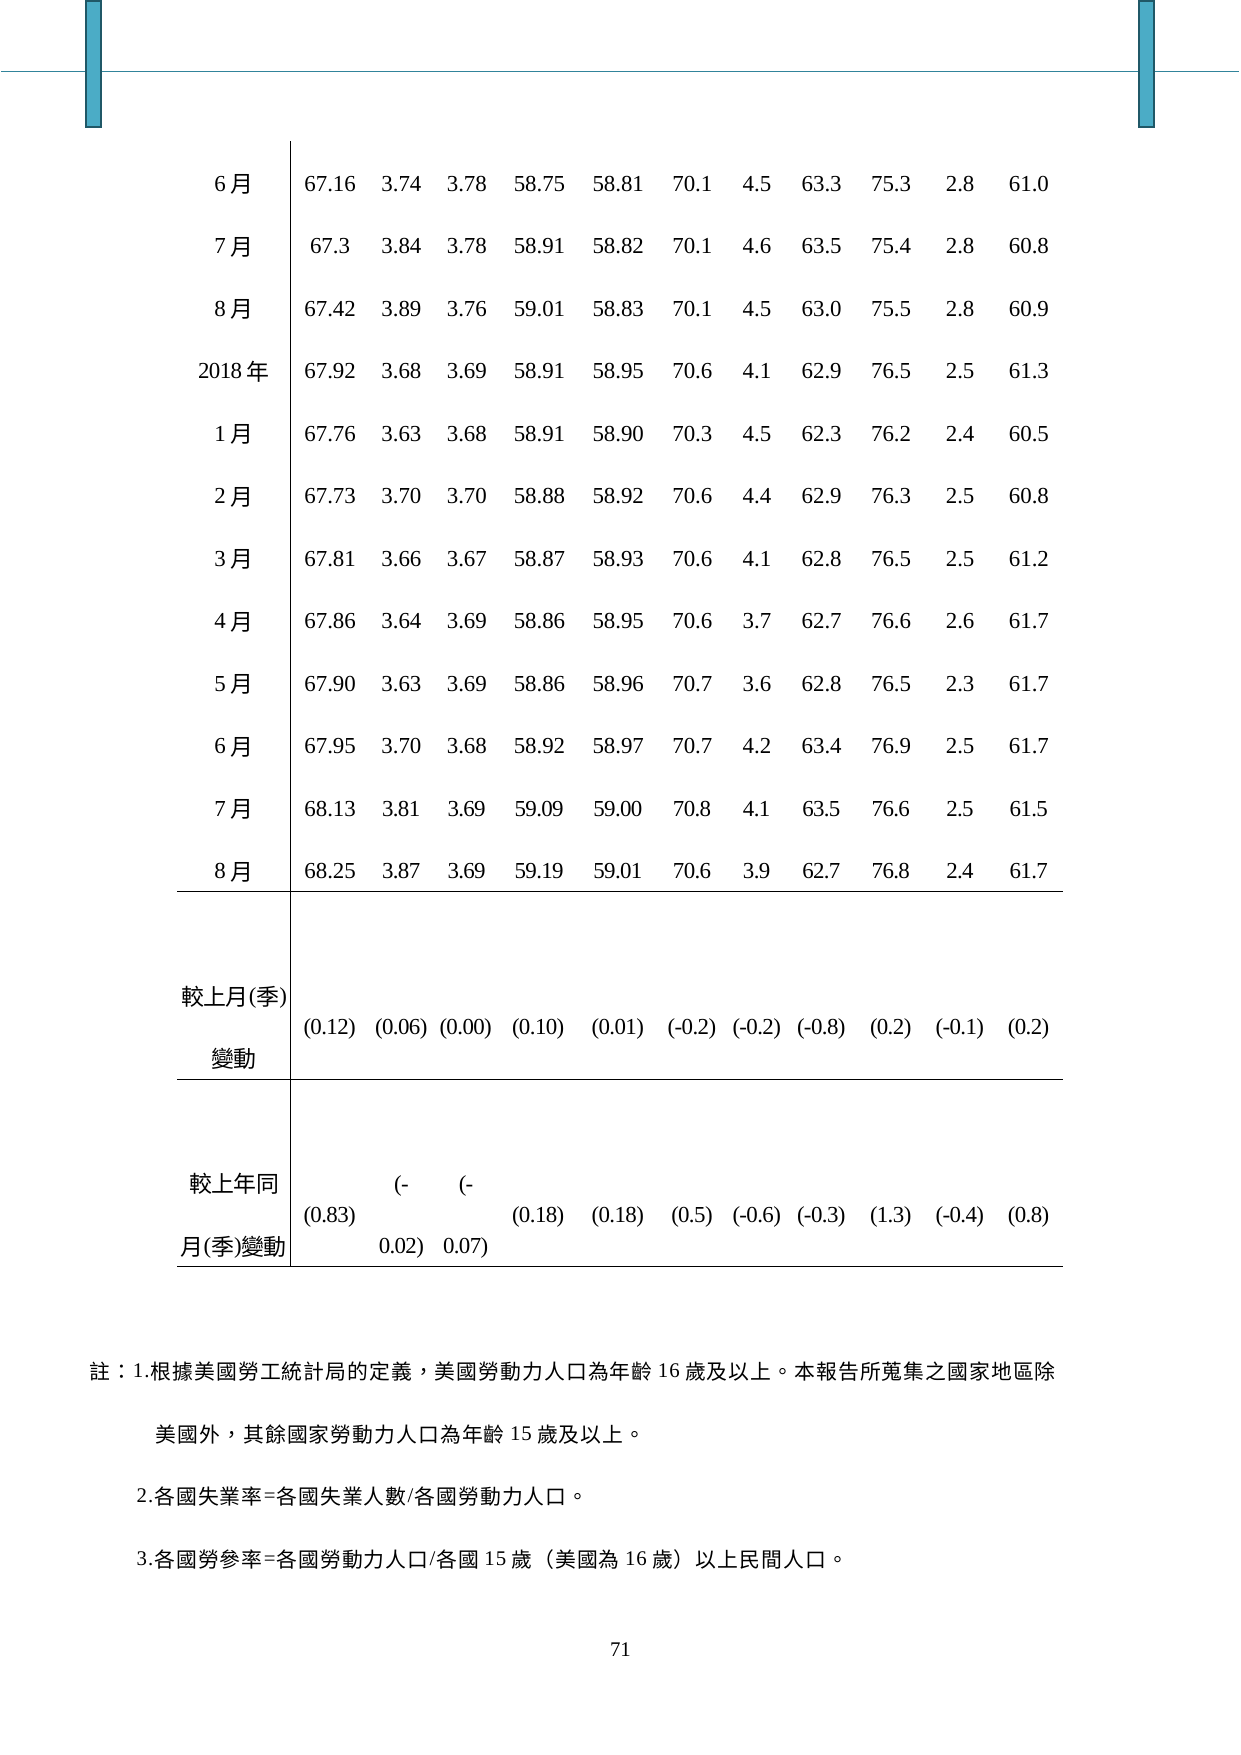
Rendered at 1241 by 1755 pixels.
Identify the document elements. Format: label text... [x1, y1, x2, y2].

table_cell 4.5 [727, 266, 787, 329]
table_cell 67.16 [291, 141, 369, 204]
table_cell 67.92 [291, 329, 369, 391]
table_cell 58.82 [579, 204, 657, 266]
table_cell 61.3 [994, 329, 1063, 391]
table_cell 2.4 [926, 391, 994, 454]
table_cell 61.0 [994, 141, 1063, 204]
table_cell 3月 [177, 516, 290, 579]
table_cell 2018年 [177, 329, 290, 391]
table_cell 2.8 [926, 266, 994, 329]
table_cell 4.6 [727, 204, 787, 266]
table_cell 4.1 [727, 766, 787, 829]
table_cell 7月 [177, 766, 290, 829]
table_cell 76.5 [856, 329, 926, 391]
table_cell 70.6 [657, 329, 727, 391]
table_cell (0.2) [994, 892, 1063, 1079]
table_cell 4.1 [727, 516, 787, 579]
table_cell (0.18) [498, 1080, 578, 1266]
table_cell 4.5 [727, 141, 787, 204]
table_cell 3.68 [434, 391, 500, 454]
table_cell 2.5 [926, 329, 994, 391]
table_cell 4.1 [727, 329, 787, 391]
table_cell 3.89 [369, 266, 433, 329]
table_cell 3.6 [727, 641, 787, 704]
table_cell 63.4 [787, 704, 856, 766]
table_cell 2.5 [926, 704, 994, 766]
table_cell 58.75 [500, 141, 578, 204]
table_cell 63.5 [787, 766, 856, 829]
table_cell 68.13 [291, 766, 369, 829]
table_cell 3.70 [369, 454, 433, 516]
table_cell 59.00 [579, 766, 657, 829]
table_cell 3.69 [434, 579, 500, 641]
table_cell 59.01 [579, 829, 657, 891]
table_cell 58.91 [500, 329, 578, 391]
table_cell 62.7 [787, 579, 856, 641]
table_cell 59.01 [500, 266, 578, 329]
table_cell (0.2) [856, 892, 926, 1079]
table_cell 2.5 [926, 454, 994, 516]
table_cell 8月 [177, 266, 290, 329]
table_cell 3.7 [727, 579, 787, 641]
table_cell (0.10) [498, 892, 578, 1079]
table_cell 3.78 [434, 141, 500, 204]
table_cell 較上年同月(季)變動 [177, 1080, 290, 1266]
table_cell 2.4 [926, 829, 994, 891]
table_cell 59.19 [500, 829, 578, 891]
table_cell 2.6 [926, 579, 994, 641]
table_cell 3.69 [434, 829, 500, 891]
table_cell 2.5 [926, 766, 994, 829]
table_cell 3.69 [434, 641, 500, 704]
table_cell 6月 [177, 704, 290, 766]
table_cell 58.97 [579, 704, 657, 766]
table_cell 67.76 [291, 391, 369, 454]
table_cell 3.76 [434, 266, 500, 329]
table_cell 67.95 [291, 704, 369, 766]
table_cell 58.91 [500, 391, 578, 454]
table_cell 76.6 [856, 766, 926, 829]
table_cell 6月 [177, 141, 290, 204]
table_cell 75.5 [856, 266, 926, 329]
table_cell 68.25 [291, 829, 369, 891]
table_cell 61.2 [994, 516, 1063, 579]
table_cell 62.3 [787, 391, 856, 454]
table_cell 62.8 [787, 516, 856, 579]
table_cell (-0.6) [727, 1080, 787, 1266]
table_cell 63.5 [787, 204, 856, 266]
table_cell 76.5 [856, 516, 926, 579]
table_cell 58.91 [500, 204, 578, 266]
table_cell 61.5 [994, 766, 1063, 829]
table_cell 3.84 [369, 204, 433, 266]
table_cell 70.6 [657, 579, 727, 641]
table_cell 70.7 [657, 704, 727, 766]
table_cell 3.78 [434, 204, 500, 266]
table_cell (-0.4) [926, 1080, 994, 1266]
table_cell 1月 [177, 391, 290, 454]
table_cell 3.66 [369, 516, 433, 579]
table_cell 76.5 [856, 641, 926, 704]
table_cell 58.83 [579, 266, 657, 329]
table_cell 7月 [177, 204, 290, 266]
table_cell 3.68 [434, 704, 500, 766]
table_cell 2.3 [926, 641, 994, 704]
text 3.各國勞參率=各國勞動力人口/各國15歲（美國為16歲）以上民間人口。 [136, 1516, 1063, 1579]
table_cell (-0.2) [657, 892, 727, 1079]
table_cell (-0.8) [787, 892, 856, 1079]
table_cell 61.7 [994, 829, 1063, 891]
table_cell 75.4 [856, 204, 926, 266]
table_cell 67.42 [291, 266, 369, 329]
table_cell 67.73 [291, 454, 369, 516]
table_cell 3.64 [369, 579, 433, 641]
table_cell 3.87 [369, 829, 433, 891]
table_cell 58.87 [500, 516, 578, 579]
table_cell 8月 [177, 829, 290, 891]
table_cell 63.3 [787, 141, 856, 204]
table_cell 70.6 [657, 454, 727, 516]
table_cell (-0.2) [727, 892, 787, 1079]
table_cell 62.7 [787, 829, 856, 891]
table_cell 70.3 [657, 391, 727, 454]
table_cell (-0.1) [926, 892, 994, 1079]
table_cell 60.8 [994, 204, 1063, 266]
table_cell 3.81 [369, 766, 433, 829]
table_cell 58.92 [500, 704, 578, 766]
table_cell 4.5 [727, 391, 787, 454]
table_cell 2.8 [926, 204, 994, 266]
table_cell 61.7 [994, 704, 1063, 766]
table_cell 3.70 [369, 704, 433, 766]
table_cell 3.9 [727, 829, 787, 891]
table_cell 58.86 [500, 579, 578, 641]
table_cell 2.8 [926, 141, 994, 204]
table_cell (0.8) [994, 1080, 1063, 1266]
table_cell 61.7 [994, 641, 1063, 704]
table_cell 62.9 [787, 454, 856, 516]
table_cell 5月 [177, 641, 290, 704]
table_cell 3.67 [434, 516, 500, 579]
table_cell 70.6 [657, 829, 727, 891]
table_cell 67.90 [291, 641, 369, 704]
table_cell (-0.02) [369, 1080, 433, 1266]
table_cell 4.2 [727, 704, 787, 766]
table_cell 61.7 [994, 579, 1063, 641]
table_cell 60.8 [994, 454, 1063, 516]
table_cell (-0.3) [787, 1080, 856, 1266]
table_cell 67.3 [291, 204, 369, 266]
table_cell 67.81 [291, 516, 369, 579]
table_cell 70.8 [657, 766, 727, 829]
text 註：1.根據美國勞工統計局的定義，美國勞動力人口為年齡16歲及以上。本報告所蒐集之國家地區除美國外，其餘國家勞動力人口為年齡15歲及以上。 [89, 1329, 1063, 1454]
table_cell 70.1 [657, 204, 727, 266]
table_cell (0.12) [291, 892, 369, 1079]
table_cell 76.9 [856, 704, 926, 766]
table_cell 67.86 [291, 579, 369, 641]
table_cell 76.3 [856, 454, 926, 516]
table_cell 3.70 [434, 454, 500, 516]
table_cell (0.06) [369, 892, 433, 1079]
table_cell 4月 [177, 579, 290, 641]
table_cell 58.88 [500, 454, 578, 516]
table_cell 3.74 [369, 141, 433, 204]
table_cell 58.96 [579, 641, 657, 704]
table_cell (0.83) [291, 1080, 369, 1266]
table_cell 較上月(季) 變動 [177, 892, 290, 1079]
table_cell 3.63 [369, 391, 433, 454]
text 2.各國失業率=各國失業人數/各國勞動力人口。 [136, 1454, 1063, 1516]
table_cell 58.90 [579, 391, 657, 454]
table_cell (1.3) [856, 1080, 926, 1266]
table_cell 62.9 [787, 329, 856, 391]
table_cell 58.86 [500, 641, 578, 704]
table_cell (0.01) [579, 892, 657, 1079]
table_cell 3.63 [369, 641, 433, 704]
table_cell (0.00) [434, 892, 498, 1079]
table_cell 58.81 [579, 141, 657, 204]
table_cell 70.7 [657, 641, 727, 704]
table_cell 60.9 [994, 266, 1063, 329]
table_cell 70.1 [657, 141, 727, 204]
table_cell 76.8 [856, 829, 926, 891]
table_cell 76.6 [856, 579, 926, 641]
table_cell (0.5) [657, 1080, 727, 1266]
table_cell 62.8 [787, 641, 856, 704]
table_cell 70.6 [657, 516, 727, 579]
table_cell 4.4 [727, 454, 787, 516]
table_cell 2月 [177, 454, 290, 516]
table_cell 58.92 [579, 454, 657, 516]
table_cell 75.3 [856, 141, 926, 204]
table_cell 58.95 [579, 329, 657, 391]
table_cell 63.0 [787, 266, 856, 329]
table_cell 3.69 [434, 766, 500, 829]
table_cell (-0.07) [434, 1080, 498, 1266]
table_cell 58.93 [579, 516, 657, 579]
table_cell 60.5 [994, 391, 1063, 454]
table_cell 76.2 [856, 391, 926, 454]
table_cell (0.18) [579, 1080, 657, 1266]
table_cell 59.09 [500, 766, 578, 829]
table_cell 3.68 [369, 329, 433, 391]
table_cell 70.1 [657, 266, 727, 329]
table_cell 58.95 [579, 579, 657, 641]
table_cell 3.69 [434, 329, 500, 391]
table_cell 2.5 [926, 516, 994, 579]
